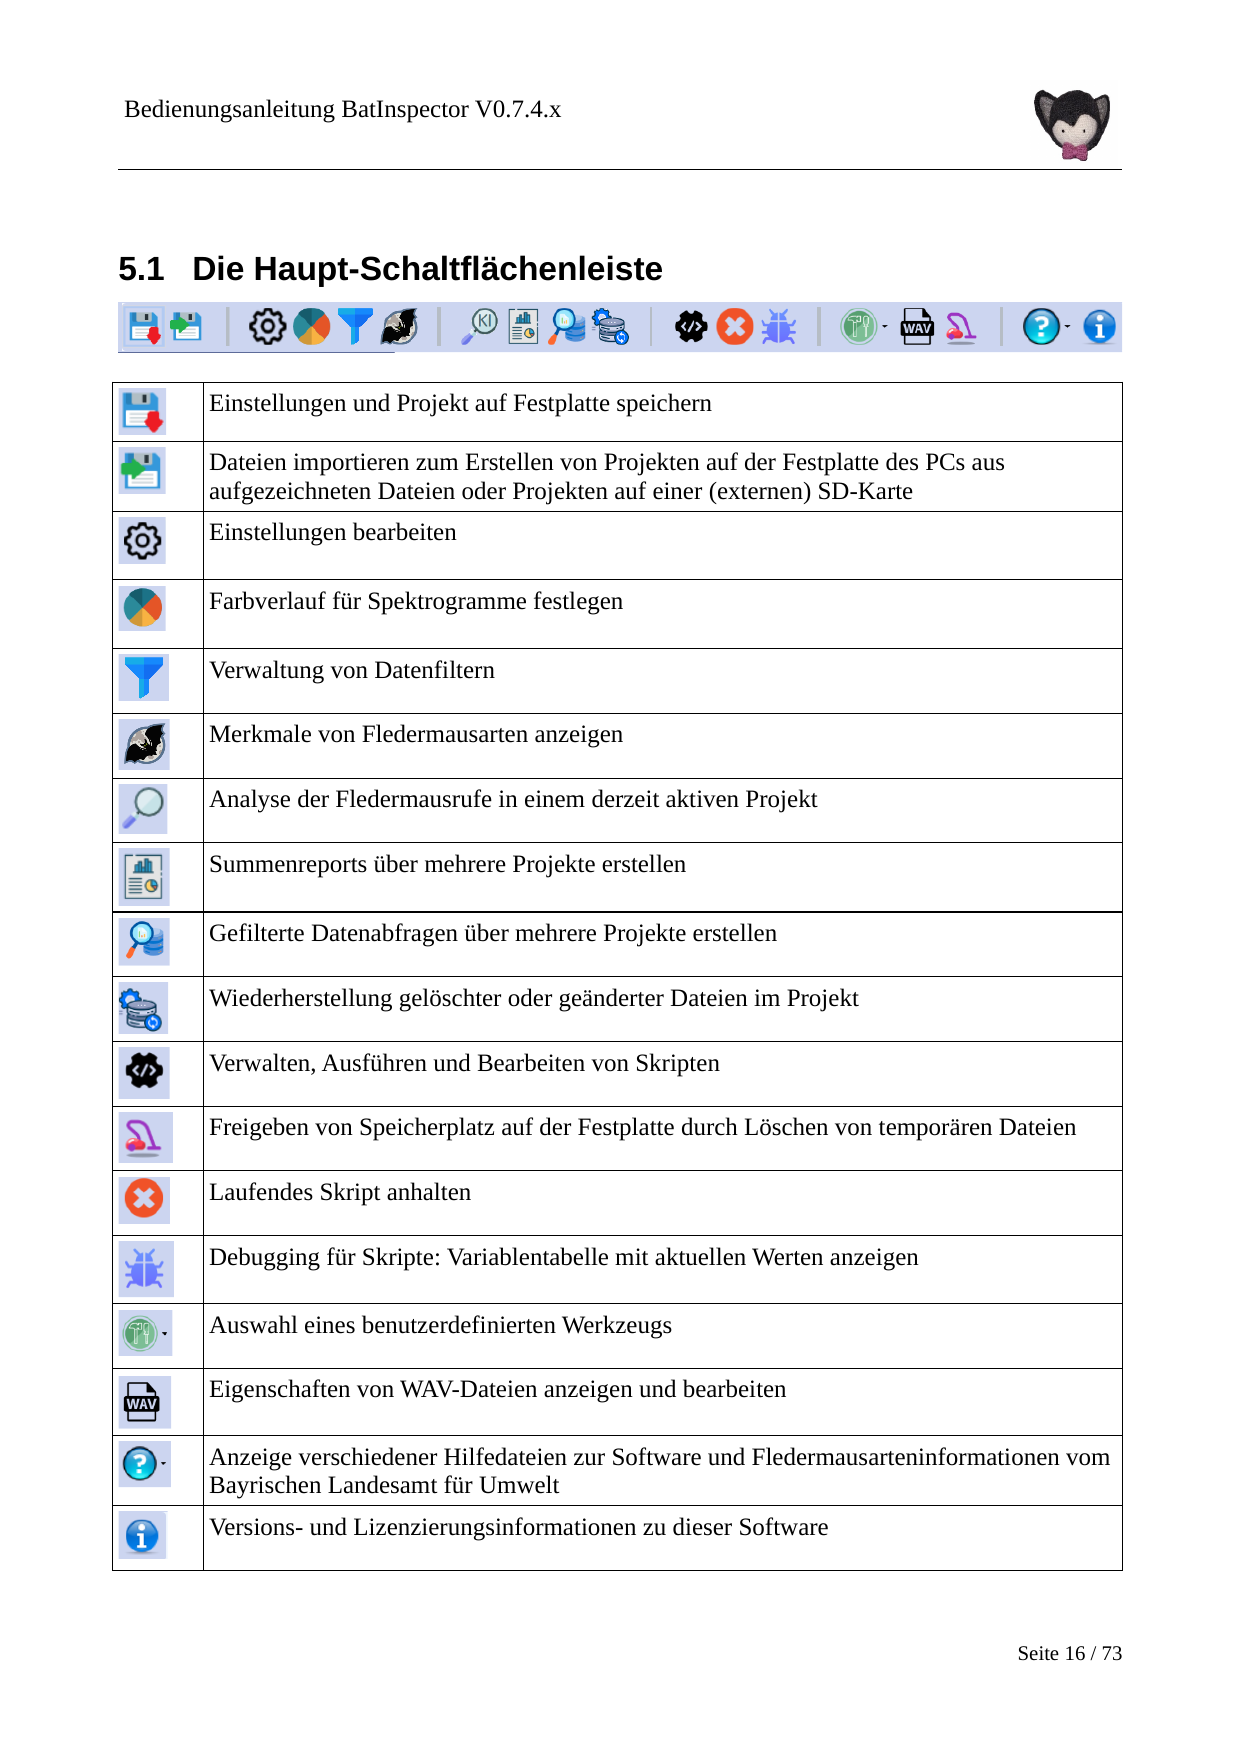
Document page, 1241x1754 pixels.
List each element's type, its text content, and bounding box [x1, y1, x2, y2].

picture [118, 784, 168, 834]
table_cell Laufendes Skript anhalten [204, 1171, 1122, 1235]
table_cell Eigenschaften von WAV-Dateien anzeigen und bearbeiten [204, 1369, 1122, 1435]
table_cell [113, 649, 203, 713]
table_cell [113, 1042, 203, 1106]
table_cell [113, 977, 203, 1041]
picture [118, 1241, 174, 1298]
table_cell Verwalten, Ausführen und Bearbeiten von Skripten [204, 1042, 1122, 1106]
picture [118, 719, 170, 770]
picture [118, 1177, 170, 1224]
picture [118, 447, 166, 494]
picture [118, 1374, 172, 1429]
table_cell [113, 779, 203, 842]
table_cell Auswahl eines benutzerdefinierten Werkzeugs [204, 1304, 1122, 1368]
table_cell Merkmale von Fledermausarten anzeigen [204, 714, 1122, 777]
table_cell Einstellungen bearbeiten [204, 512, 1122, 579]
picture [118, 982, 169, 1034]
table_cell [113, 714, 203, 777]
table_cell Versions- und Lizenzierungsinformationen zu dieser Software [204, 1506, 1122, 1569]
picture [1030, 80, 1119, 169]
table_cell [113, 843, 203, 911]
table_cell Farbverlauf für Spektrogramme festlegen [204, 580, 1122, 648]
table_cell [113, 1506, 203, 1569]
picture [118, 1047, 170, 1099]
picture [118, 1441, 171, 1488]
table_cell [113, 1107, 203, 1170]
picture [118, 654, 169, 701]
table_cell [113, 1171, 203, 1235]
table_cell [113, 913, 203, 976]
picture [118, 517, 166, 564]
table_cell Freigeben von Speicherplatz auf der Festplatte durch Löschen von temporären Dateien [204, 1107, 1122, 1170]
picture [118, 1112, 173, 1163]
table_cell Verwaltung von Datenfiltern [204, 649, 1122, 713]
table_cell Anzeige verschiedener Hilfedateien zur Software und Fledermausarteninformationen vom Bayrischen Landesamt für Umwelt [204, 1436, 1122, 1505]
table_cell [113, 580, 203, 648]
picture [118, 300, 1123, 353]
table_header [113, 383, 203, 441]
table_cell Wiederherstellung gelöschter oder geänderter Dateien im Projekt [204, 977, 1122, 1041]
table_cell Dateien importieren zum Erstellen von Projekten auf der Festplatte des PCs aus aufgezeichneten Dateien oder Projekten auf einer (externen) SD-Karte [204, 442, 1122, 511]
table_cell Debugging für Skripte: Variablentabelle mit aktuellen Werten anzeigen [204, 1236, 1122, 1303]
picture [118, 388, 167, 435]
table_cell [113, 442, 203, 511]
table_cell Analyse der Fledermausrufe in einem derzeit aktiven Projekt [204, 779, 1122, 842]
picture [118, 848, 170, 906]
table_cell Gefilterte Datenabfragen über mehrere Projekte erstellen [204, 913, 1122, 976]
table_cell [113, 512, 203, 579]
table_header Einstellungen und Projekt auf Festplatte speichern [204, 383, 1122, 441]
picture [118, 586, 166, 631]
table_cell [113, 1236, 203, 1303]
picture [118, 1511, 168, 1559]
table_cell [113, 1304, 203, 1368]
picture [118, 1309, 173, 1356]
picture [118, 918, 170, 966]
table_cell [113, 1436, 203, 1505]
table_cell Summenreports über mehrere Projekte erstellen [204, 843, 1122, 911]
table_cell [113, 1369, 203, 1435]
subtitle Die Haupt-Schaltflächenleiste [118, 249, 1122, 288]
